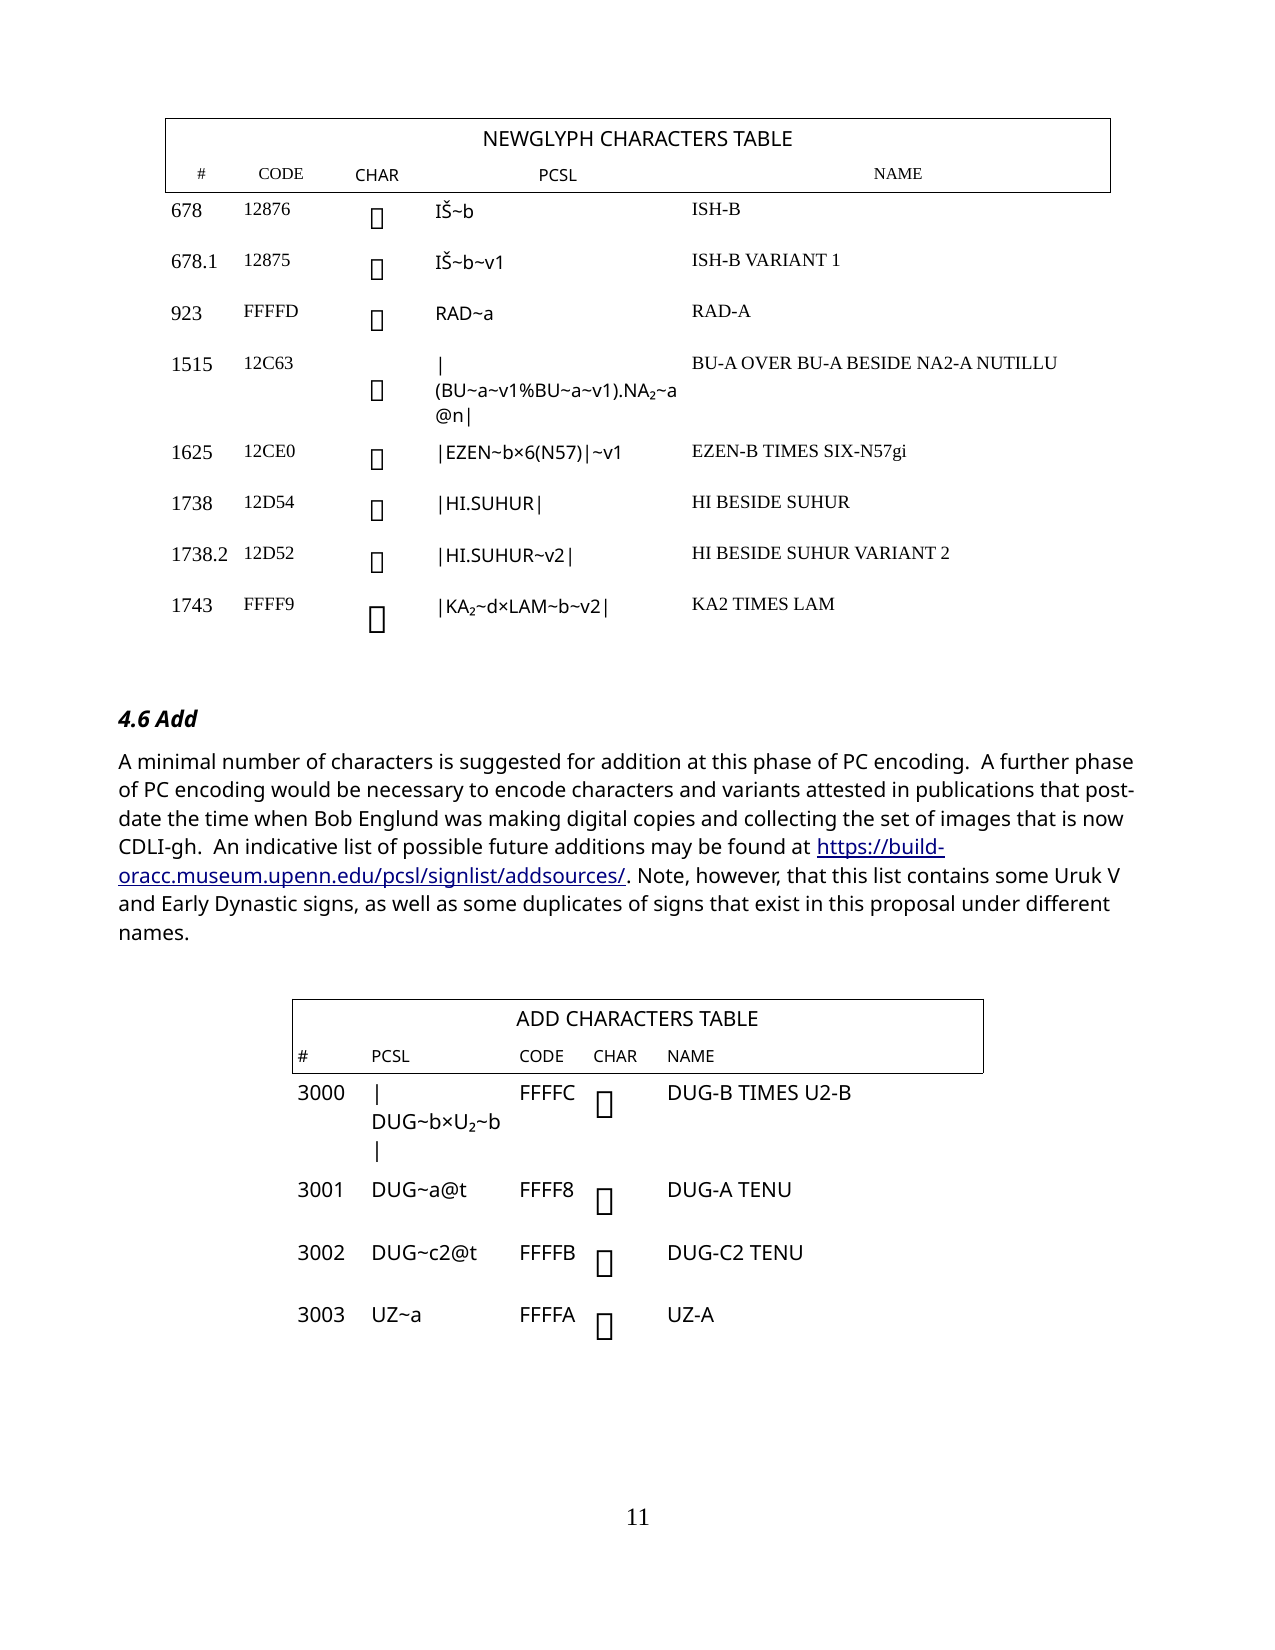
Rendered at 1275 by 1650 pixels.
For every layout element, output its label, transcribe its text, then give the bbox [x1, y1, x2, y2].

table_cell 𒡶 [324, 193, 429, 243]
table_cell CODE [513, 1039, 587, 1073]
table_cell |DUG~b×U₂~b| [366, 1074, 513, 1169]
table_cell EZEN-B TIMES SIX-N57gi [686, 434, 1110, 485]
table_cell 𒱣 [324, 346, 429, 434]
table_header ADD CHARACTERS TABLE [293, 1000, 983, 1038]
table_cell RAD~a [429, 295, 686, 346]
table_cell IŠ~b~v1 [429, 244, 686, 295]
table_cell FFFFA [513, 1295, 587, 1357]
table_cell 𒳠 [324, 434, 429, 485]
table_cell |KA₂~d×LAM~b~v2| [429, 587, 686, 650]
table_cell CHAR [324, 158, 429, 192]
table_cell 1738 [165, 485, 237, 536]
table_cell IŠ~b [429, 193, 686, 243]
table_cell 12875 [238, 244, 324, 295]
table_cell DUG-B TIMES U2-B [661, 1074, 983, 1169]
table_cell DUG~a@t [366, 1170, 513, 1232]
table_cell |EZEN~b×6(N57)|~v1 [429, 434, 686, 485]
table_cell FFFFD [238, 295, 324, 346]
table_cell 12CE0 [238, 434, 324, 485]
table_cell DUG~c2@t [366, 1232, 513, 1294]
table_cell 𒡵 [324, 244, 429, 295]
table_cell 3002 [292, 1232, 366, 1294]
table_cell |(BU~a~v1%BU~a~v1).NA₂~a@n| [429, 346, 686, 434]
table_cell ISH-B VARIANT 1 [686, 244, 1110, 295]
table_cell CHAR [587, 1039, 661, 1073]
table_cell 󿿺 [587, 1295, 661, 1357]
table_cell PCSL [429, 158, 686, 192]
table_cell 12876 [238, 193, 324, 243]
table_cell 1743 [165, 587, 237, 650]
table_cell 12C63 [238, 346, 324, 434]
table_cell 12D52 [238, 536, 324, 587]
table_cell HI BESIDE SUHUR VARIANT 2 [686, 536, 1110, 587]
table_cell 12D54 [238, 485, 324, 536]
table_cell 󿿼 [587, 1074, 661, 1169]
table_cell # [293, 1039, 366, 1073]
table_cell 󿿸 [587, 1170, 661, 1232]
table_cell DUG-C2 TENU [661, 1232, 983, 1294]
table_cell |HI.SUHUR~v2| [429, 536, 686, 587]
table_cell NAME [686, 158, 1110, 192]
table_cell FFFF8 [513, 1170, 587, 1232]
table_cell 𒵔 [324, 485, 429, 536]
table_cell ISH-B [686, 193, 1110, 243]
table_cell KA2 TIMES LAM [686, 587, 1110, 650]
table_cell 1738.2 [165, 536, 237, 587]
table_cell FFFFB [513, 1232, 587, 1294]
table_cell 󿿽 [324, 295, 429, 346]
table_cell 678 [165, 193, 237, 243]
table_cell 𒵒 [324, 536, 429, 587]
table_cell NAME [661, 1039, 983, 1073]
table_header NEWGLYPH CHARACTERS TABLE [166, 119, 1110, 158]
table_cell 678.1 [165, 244, 237, 295]
table_cell BU-A OVER BU-A BESIDE NA2-A NUTILLU [686, 346, 1110, 434]
table_cell UZ~a [366, 1295, 513, 1357]
table_cell 1625 [165, 434, 237, 485]
table_cell 1515 [165, 346, 237, 434]
table_cell PCSL [366, 1039, 513, 1073]
table_cell FFFF9 [238, 587, 324, 650]
table_cell 3000 [292, 1074, 366, 1169]
table_cell |HI.SUHUR| [429, 485, 686, 536]
table_cell UZ-A [661, 1295, 983, 1357]
table_cell FFFFC [513, 1074, 587, 1169]
table_cell # [166, 158, 237, 192]
table_cell 3001 [292, 1170, 366, 1232]
table_cell 󿿹 [324, 587, 429, 650]
table_cell DUG-A TENU [661, 1170, 983, 1232]
table_cell CODE [238, 158, 324, 192]
table_cell HI BESIDE SUHUR [686, 485, 1110, 536]
table_cell RAD-A [686, 295, 1110, 346]
table_cell 923 [165, 295, 237, 346]
text A minimal number of characters is suggested for addition at this phase of PC encoding. A further phase of PC encoding would be necessary to encode characters and variants attested in publications that post-date the time when Bob Englund was making digital copies and collecting the set of images that is now CDLI-gh. An indicative list of possible future additions may be found at https://build-oracc.museum.upenn.edu/pcsl/signlist/addsources/. Note, however, that this list contains some Uruk V and Early Dynastic signs, as well as some duplicates of signs that exist in this proposal under different names. [118, 747, 1157, 946]
table_cell 3003 [292, 1295, 366, 1357]
table_cell 󿿻 [587, 1232, 661, 1294]
subtitle 4.6 Add [118, 703, 1157, 734]
